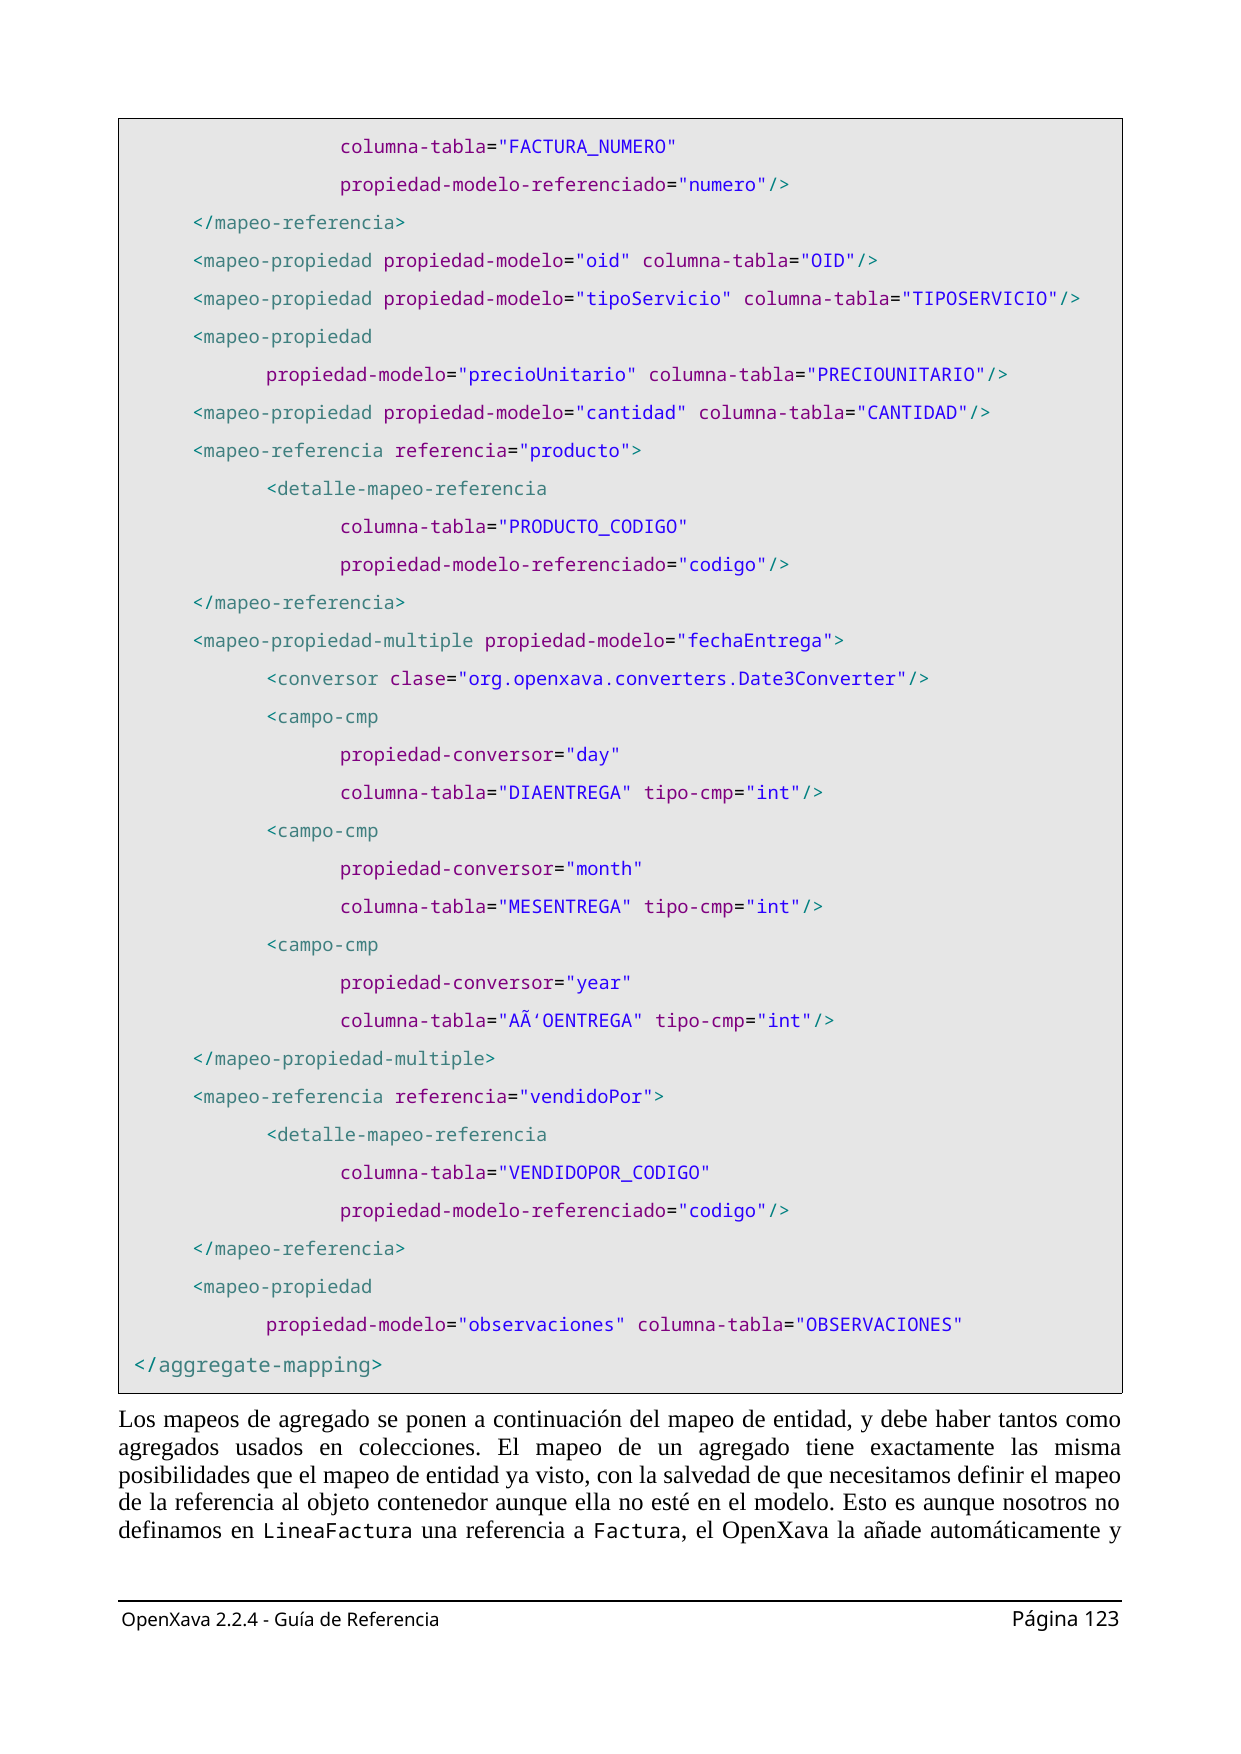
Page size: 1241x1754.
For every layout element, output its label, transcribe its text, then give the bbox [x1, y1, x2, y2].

text </mapeo-referencia> [119, 1221, 1122, 1259]
text <mapeo-propiedad propiedad-modelo="tipoServicio" columna-tabla="TIPOSERVICIO"/> [119, 270, 1122, 308]
text columna-tabla="AÃ‘OENTREGA" tipo-cmp="int"/> [119, 993, 1122, 1031]
text <mapeo-propiedad propiedad-modelo="cantidad" columna-tabla="CANTIDAD"/> [119, 384, 1122, 422]
text <mapeo-propiedad [119, 308, 1122, 346]
text <detalle-mapeo-referencia [119, 1107, 1122, 1145]
text propiedad-modelo="precioUnitario" columna-tabla="PRECIOUNITARIO"/> [119, 346, 1122, 384]
text <campo-cmp [119, 802, 1122, 841]
text propiedad-conversor="day" [119, 726, 1122, 764]
text <campo-cmp [119, 688, 1122, 726]
text <conversor clase="org.openxava.converters.Date3Converter"/> [119, 650, 1122, 688]
text <detalle-mapeo-referencia [119, 460, 1122, 498]
text propiedad-modelo-referenciado="codigo"/> [119, 1183, 1122, 1221]
text columna-tabla="MESENTREGA" tipo-cmp="int"/> [119, 878, 1122, 917]
text </mapeo-propiedad-multiple> [119, 1031, 1122, 1069]
text </aggregate-mapping> [119, 1335, 1122, 1393]
text </mapeo-referencia> [119, 574, 1122, 612]
text Los mapeos de agregado se ponen a continuación del mapeo de entidad, y debe haber tantos como agregados usados en colecciones. El mapeo de un agregado tiene exactamente las misma posibilidades que el mapeo de entidad ya visto, con la salvedad de que necesitamos definir el mapeo de la referencia al objeto contenedor aunque ella no esté en el modelo. Esto es aunque nosotros no definamos en LineaFactura una referencia a Factura, el OpenXava la añade automáticamente y [118, 1405, 1122, 1544]
text columna-tabla="FACTURA_NUMERO" [119, 119, 1122, 156]
text <campo-cmp [119, 917, 1122, 954]
text propiedad-conversor="year" [119, 954, 1122, 993]
text <mapeo-referencia referencia="producto"> [119, 422, 1122, 460]
text propiedad-modelo-referenciado="codigo"/> [119, 536, 1122, 574]
text propiedad-modelo="observaciones" columna-tabla="OBSERVACIONES" [119, 1297, 1122, 1335]
text <mapeo-propiedad [119, 1259, 1122, 1297]
text propiedad-modelo-referenciado="numero"/> [119, 156, 1122, 194]
text <mapeo-referencia referencia="vendidoPor"> [119, 1069, 1122, 1107]
text columna-tabla="PRODUCTO_CODIGO" [119, 498, 1122, 536]
text <mapeo-propiedad-multiple propiedad-modelo="fechaEntrega"> [119, 612, 1122, 650]
text <mapeo-propiedad propiedad-modelo="oid" columna-tabla="OID"/> [119, 232, 1122, 270]
text propiedad-conversor="month" [119, 841, 1122, 878]
text columna-tabla="VENDIDOPOR_CODIGO" [119, 1145, 1122, 1183]
text </mapeo-referencia> [119, 194, 1122, 232]
text columna-tabla="DIAENTREGA" tipo-cmp="int"/> [119, 764, 1122, 802]
